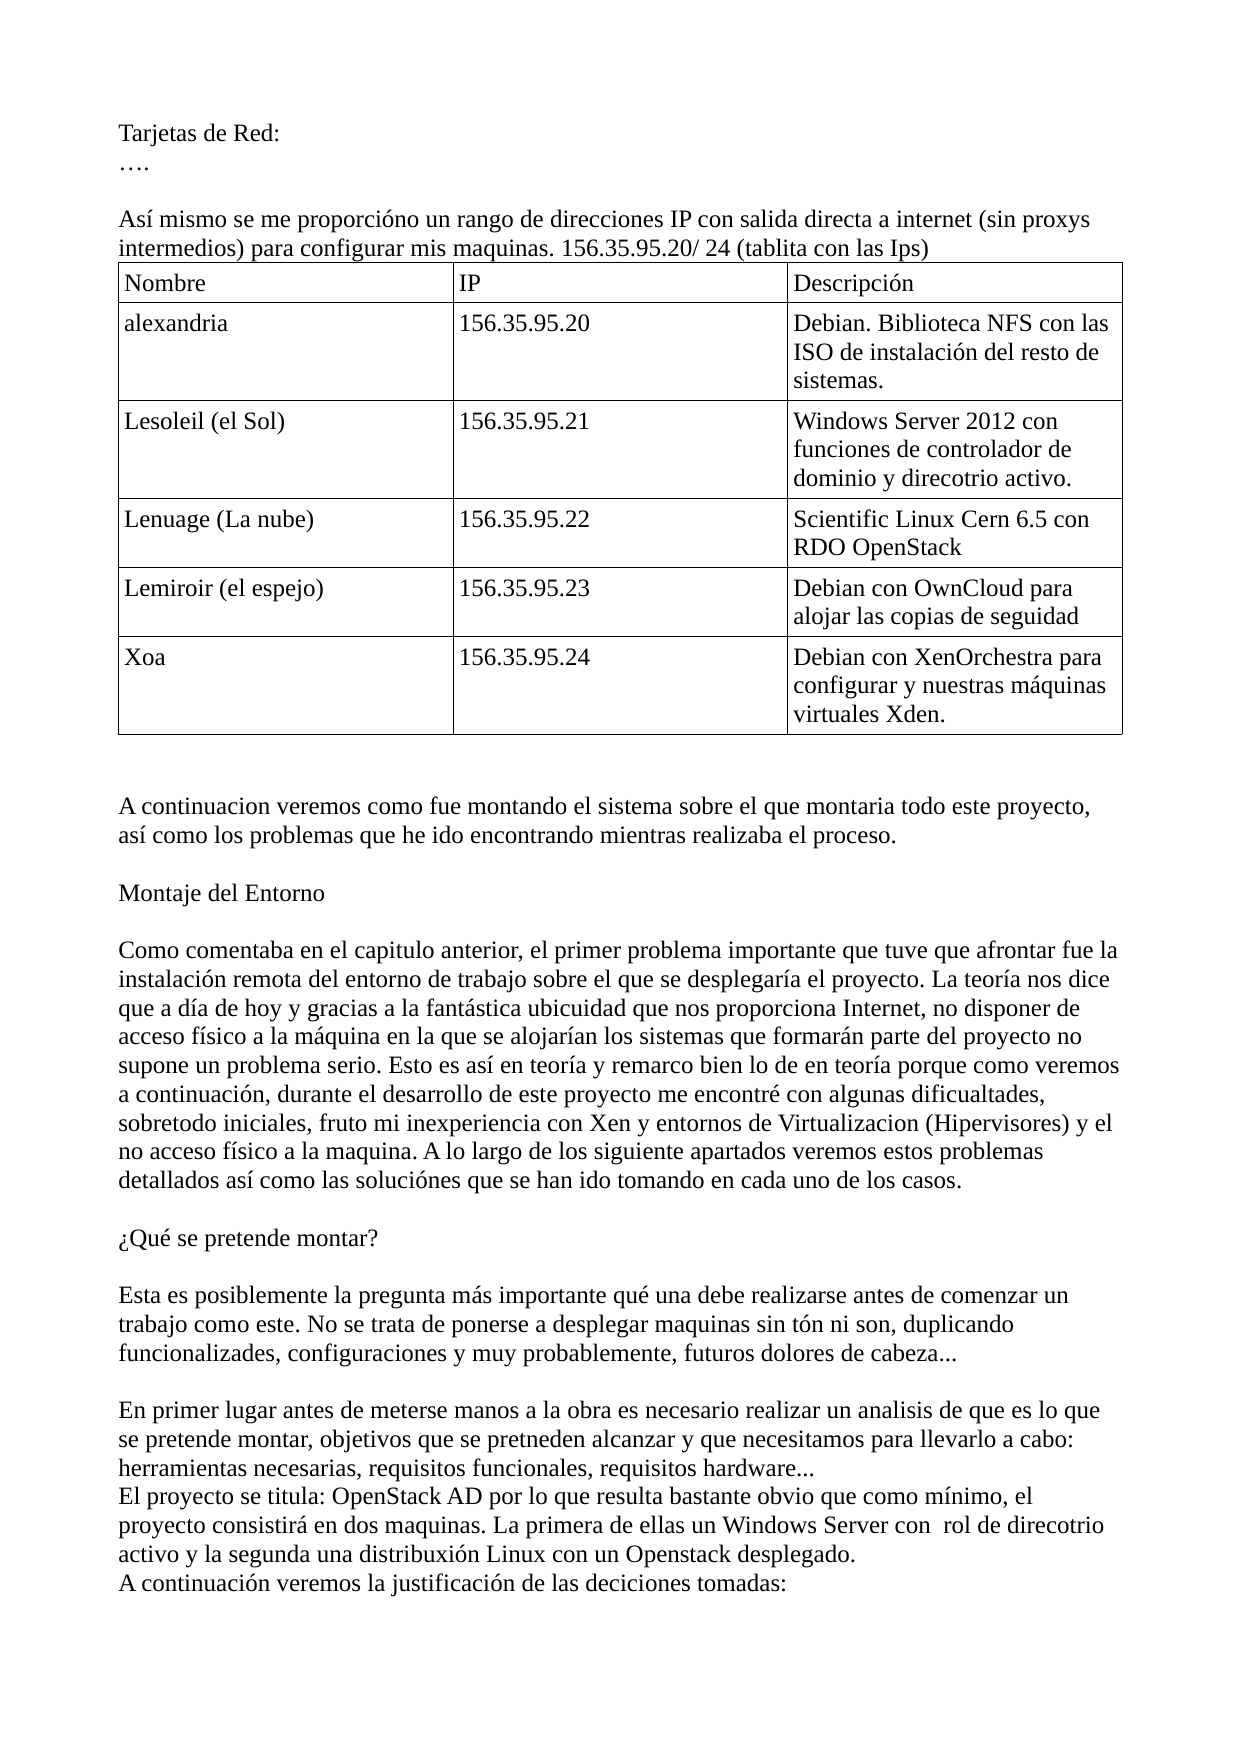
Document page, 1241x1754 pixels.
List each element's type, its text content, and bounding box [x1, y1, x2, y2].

table_cell Lemiroir (el espejo) [119, 568, 453, 636]
text Montaje del Entorno [118, 878, 1122, 906]
text Como comentaba en el capitulo anterior, el primer problema importante que tuve que afrontar fue la instalación remota del entorno de trabajo sobre el que se desplegaría el proyecto. La teoría nos dice que a día de hoy y gracias a la fantástica ubicuidad que nos proporciona Internet, no disponer de acceso físico a la máquina en la que se alojarían los sistemas que formarán parte del proyecto no supone un problema serio. Esto es así en teoría y remarco bien lo de en teoría porque como veremos a continuación, durante el desarrollo de este proyecto me encontré con algunas dificualtades, sobretodo iniciales, fruto mi inexperiencia con Xen y entornos de Virtualizacion (Hipervisores) y el no acceso físico a la maquina. A lo largo de los siguiente apartados veremos estos problemas detallados así como las soluciónes que se han ido tomando en cada uno de los casos. [118, 935, 1122, 1194]
table_cell Debian. Biblioteca NFS con las ISO de instalación del resto de sistemas. [788, 303, 1122, 400]
table_cell 156.35.95.23 [454, 568, 787, 636]
table_cell 156.35.95.22 [454, 499, 787, 567]
text Esta es posiblemente la pregunta más importante qué una debe realizarse antes de comenzar un trabajo como este. No se trata de ponerse a desplegar maquinas sin tón ni son, duplicando funcionalizades, configuraciones y muy probablemente, futuros dolores de cabeza... [118, 1280, 1122, 1366]
table_cell Lenuage (La nube) [119, 499, 453, 567]
text A continuacion veremos como fue montando el sistema sobre el que montaria todo este proyecto, así como los problemas que he ido encontrando mientras realizaba el proceso. [118, 791, 1122, 849]
text Así mismo se me proporcióno un rango de direcciones IP con salida directa a internet (sin proxys intermedios) para configurar mis maquinas. 156.35.95.20/ 24 (tablita con las Ips) [118, 204, 1122, 262]
table_cell Debian con OwnCloud para alojar las copias de seguidad [788, 568, 1122, 636]
text …. [118, 147, 1122, 176]
table_cell Lesoleil (el Sol) [119, 401, 453, 498]
text Tarjetas de Red: [118, 118, 1122, 147]
text ¿Qué se pretende montar? [118, 1223, 1122, 1251]
table_cell Xoa [119, 637, 453, 734]
text En primer lugar antes de meterse manos a la obra es necesario realizar un analisis de que es lo que se pretende montar, objetivos que se pretneden alcanzar y que necesitamos para llevarlo a cabo: herramientas necesarias, requisitos funcionales, requisitos hardware... [118, 1395, 1122, 1481]
table_cell 156.35.95.24 [454, 637, 787, 734]
text A continuación veremos la justificación de las deciciones tomadas: [118, 1568, 1122, 1596]
table_cell Windows Server 2012 con funciones de controlador de dominio y direcotrio activo. [788, 401, 1122, 498]
text El proyecto se titula: OpenStack AD por lo que resulta bastante obvio que como mínimo, el proyecto consistirá en dos maquinas. La primera de ellas un Windows Server con rol de direcotrio activo y la segunda una distribuxión Linux con un Openstack desplegado. [118, 1481, 1122, 1568]
table_cell 156.35.95.21 [454, 401, 787, 498]
table_cell Debian con XenOrchestra para configurar y nuestras máquinas virtuales Xden. [788, 637, 1122, 734]
table_header Nombre [119, 263, 453, 302]
table_header IP [454, 263, 787, 302]
table_cell alexandria [119, 303, 453, 400]
table_cell 156.35.95.20 [454, 303, 787, 400]
table_header Descripción [788, 263, 1122, 302]
table_cell Scientific Linux Cern 6.5 con RDO OpenStack [788, 499, 1122, 567]
